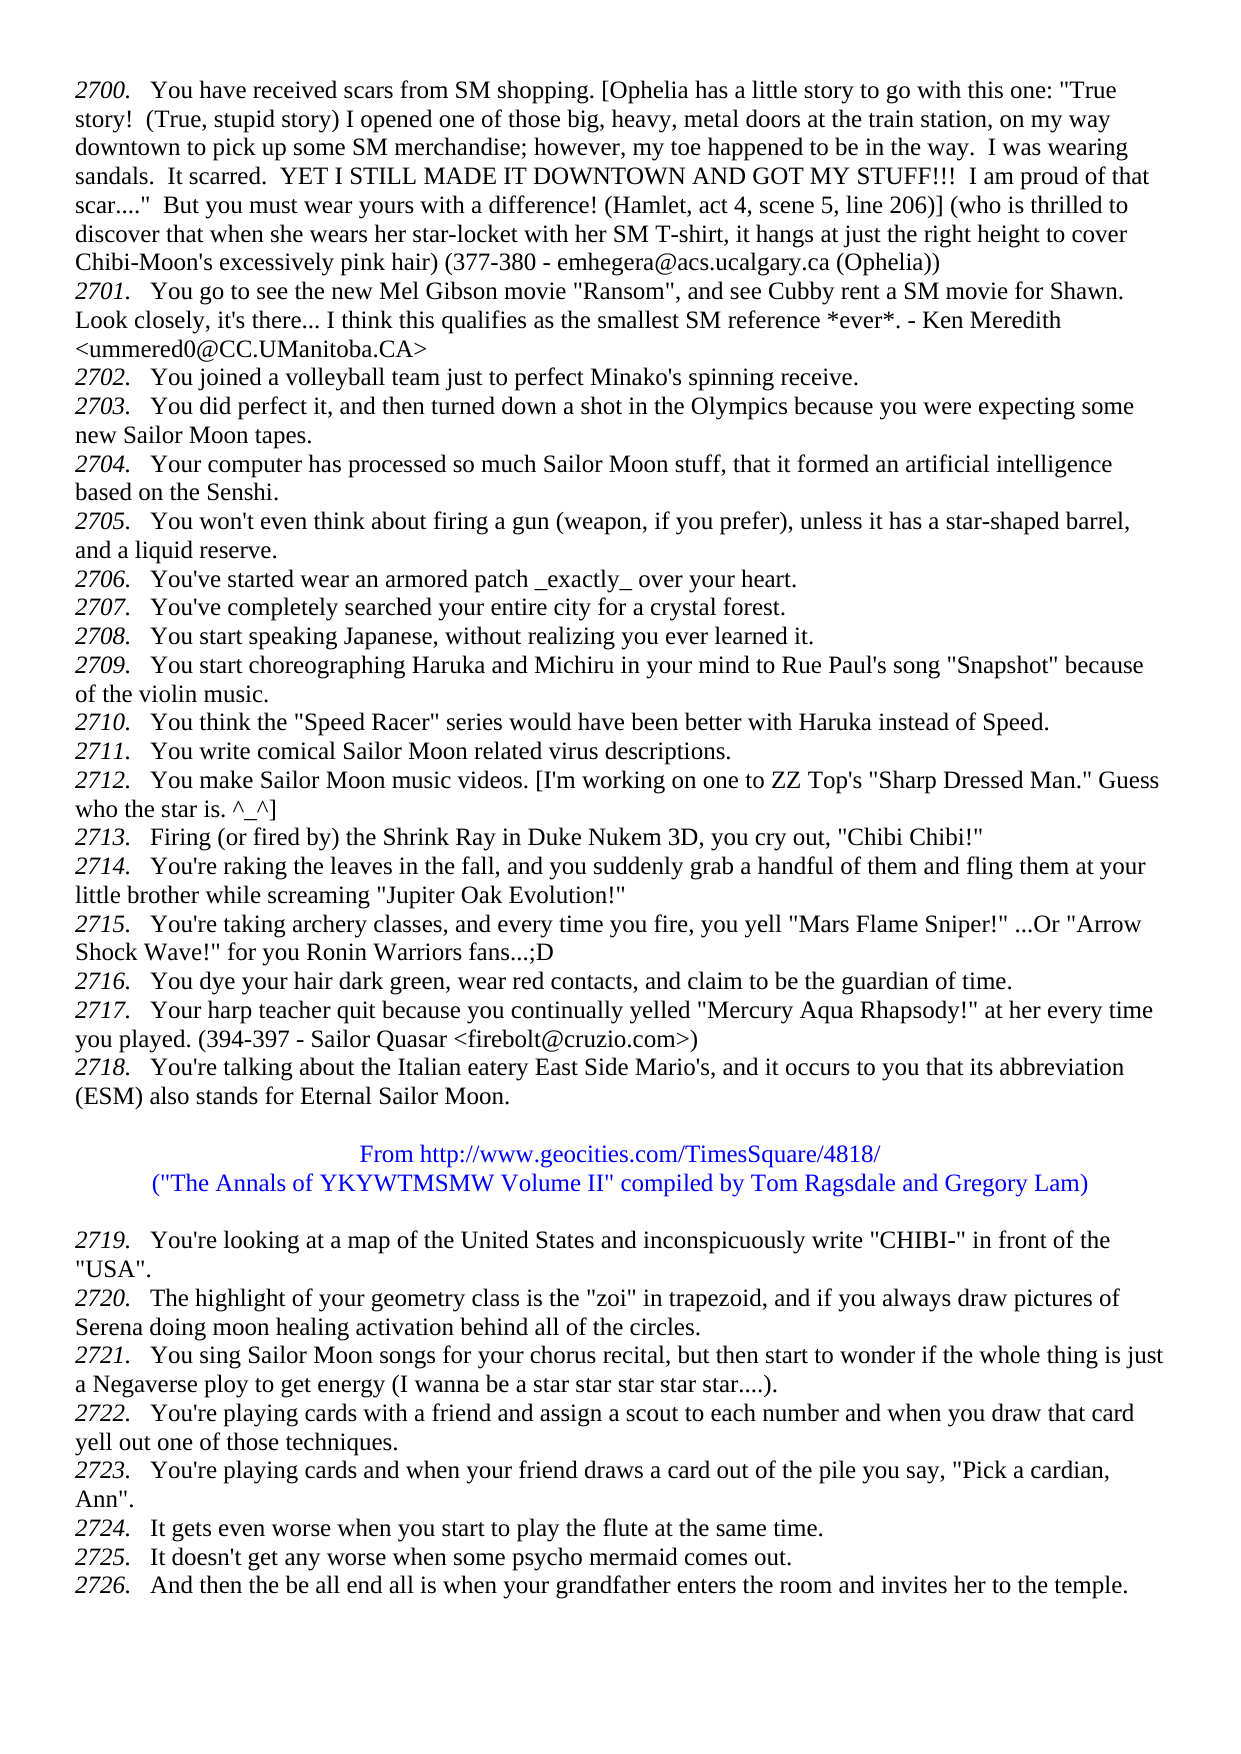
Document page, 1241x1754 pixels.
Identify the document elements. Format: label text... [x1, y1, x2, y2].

list You have received scars from SM shopping. [Ophelia has a little story to go with this one: "True story! (True, stupid story) I opened one of those big, heavy, metal doors at the train station, on my way downtown to pick up some SM merchandise; however, my toe happened to be in the way. I was wearing sandals. It scarred. YET I STILL MADE IT DOWNTOWN AND GOT MY STUFF!!! I am proud of that scar...." But you must wear yours with a difference! (Hamlet, act 4, scene 5, line 206)] (who is thrilled to discover that when she wears her star-locket with her SM T-shirt, it hangs at just the right height to cover Chibi-Moon's excessively pink hair) (377-380 - emhegera@acs.ucalgary.ca (Ophelia)) [75, 75, 1165, 276]
list You're taking archery classes, and every time you fire, you yell "Mars Flame Sniper!" ...Or "Arrow Shock Wave!" for you Ronin Warriors fans...;D [75, 909, 1165, 966]
list It doesn't get any worse when some psycho mermaid comes out. [75, 1542, 1165, 1570]
list Firing (or fired by) the Shrink Ray in Duke Nukem 3D, you cry out, "Chibi Chibi!" [75, 822, 1165, 851]
list You think the "Speed Racer" series would have been better with Haruka instead of Speed. [75, 707, 1165, 736]
list And then the be all end all is when your grandfather enters the room and invites her to the temple. [75, 1570, 1165, 1599]
list You joined a volleyball team just to perfect Minako's spinning receive. [75, 362, 1165, 391]
list You're playing cards with a friend and assign a scout to each number and when you draw that card yell out one of those techniques. [75, 1398, 1165, 1455]
list You did perfect it, and then turned down a shot in the Olympics because you were expecting some new Sailor Moon tapes. [75, 391, 1165, 449]
list Your computer has processed so much Sailor Moon stuff, that it formed an artificial intelligence based on the Senshi. [75, 449, 1165, 506]
list Your harp teacher quit because you continually yelled "Mercury Aqua Rhapsody!" at her every time you played. (394-397 - Sailor Quasar <firebolt@cruzio.com>) [75, 995, 1165, 1052]
list You start speaking Japanese, without realizing you ever learned it. [75, 621, 1165, 650]
list You've completely searched your entire city for a crystal forest. [75, 592, 1165, 621]
list You sing Sailor Moon songs for your chorus recital, but then start to wonder if the whole thing is just a Negaverse ploy to get energy (I wanna be a star star star star star....). [75, 1340, 1165, 1398]
list You write comical Sailor Moon related virus descriptions. [75, 736, 1165, 765]
list You're playing cards and when your friend draws a card out of the pile you say, "Pick a cardian, Ann". [75, 1455, 1165, 1513]
list It gets even worse when you start to play the flute at the same time. [75, 1513, 1165, 1542]
list You go to see the new Mel Gibson movie "Ransom", and see Cubby rent a SM movie for Shawn. Look closely, it's there... I think this qualifies as the smallest SM reference *ever*. - Ken Meredith <ummered0@CC.UManitoba.CA> [75, 276, 1165, 362]
list You're looking at a map of the United States and inconspicuously write "CHIBI-" in front of the "USA". [75, 1225, 1165, 1283]
list You make Sailor Moon music videos. [I'm working on one to ZZ Top's "Sharp Dressed Man." Guess who the star is. ^_^] [75, 765, 1165, 822]
list You're raking the leaves in the fall, and you suddenly grab a handful of them and fling them at your little brother while screaming "Jupiter Oak Evolution!" [75, 851, 1165, 909]
list You're talking about the Italian eatery East Side Mario's, and it occurs to you that its abbreviation (ESM) also stands for Eternal Sailor Moon. [75, 1052, 1165, 1110]
list You won't even think about firing a gun (weapon, if you prefer), unless it has a star-shaped barrel, and a liquid reserve. [75, 506, 1165, 564]
list You've started wear an armored patch _exactly_ over your heart. [75, 564, 1165, 592]
text ("The Annals of YKYWTMSMW Volume II" compiled by Tom Ragsdale and Gregory Lam) [75, 1168, 1165, 1197]
text From http://www.geocities.com/TimesSquare/4818/ [75, 1139, 1165, 1168]
list You start choreographing Haruka and Michiru in your mind to Rue Paul's song "Snapshot" because of the violin music. [75, 650, 1165, 707]
list The highlight of your geometry class is the "zoi" in trapezoid, and if you always draw pictures of Serena doing moon healing activation behind all of the circles. [75, 1283, 1165, 1340]
list You dye your hair dark green, wear red contacts, and claim to be the guardian of time. [75, 966, 1165, 995]
